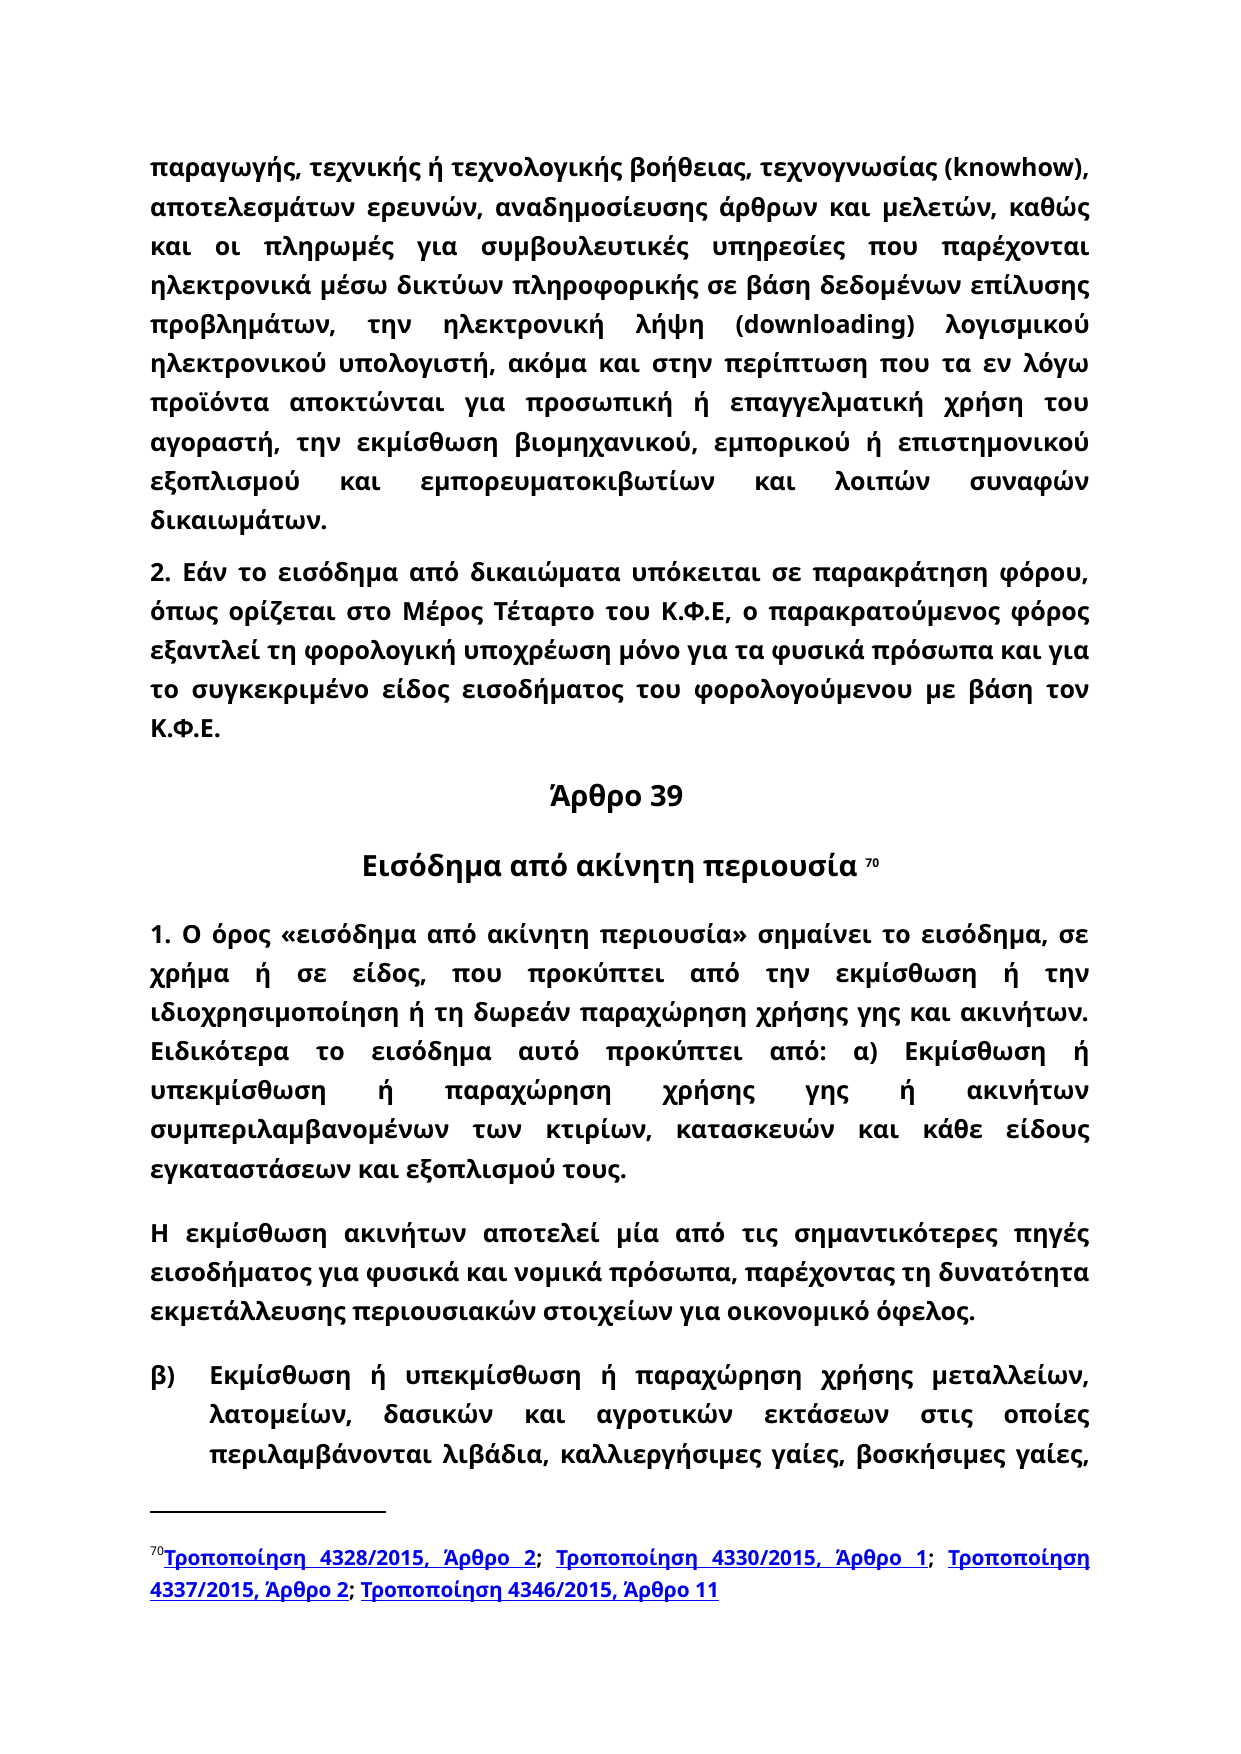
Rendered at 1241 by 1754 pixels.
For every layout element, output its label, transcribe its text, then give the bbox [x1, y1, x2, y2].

subtitle Άρθρο 39 [150, 775, 1090, 815]
list β) Εκμίσθωση ή υπεκμίσθωση ή παραχώρηση χρήσης μεταλλείων, λατομείων, δασικών και αγροτικών εκτάσεων στις οποίες περιλαμβάνονται λιβάδια, καλλιεργήσιμες γαίες, βοσκήσιμες γαίες, [150, 1358, 1090, 1470]
text Τροποποίηση 4328/2015, Άρθρο 2; Τροποποίηση 4330/2015, Άρθρο 1; Τροποποίηση 4337/2015, Άρθρο 2; Τροποποίηση 4346/2015, Άρθρο 11 [150, 1543, 1090, 1604]
subtitle Εισόδημα από ακίνητη περιουσία [150, 846, 1090, 885]
text 1. Ο όρος «εισόδημα από ακίνητη περιουσία» σημαίνει το εισόδημα, σε χρήμα ή σε είδος, που προκύπτει από την εκμίσθωση ή την ιδιοχρησιμοποίηση ή τη δωρεάν παραχώρηση χρήσης γης και ακινήτων. Ειδικότερα το εισόδημα αυτό προκύπτει από: α) Εκμίσθωση ή υπεκμίσθωση ή παραχώρηση χρήσης γης ή ακινήτων συμπεριλαμβανομένων των κτιρίων, κατασκευών και κάθε είδους εγκαταστάσεων και εξοπλισμού τους. [150, 916, 1090, 1185]
text 2. Εάν το εισόδημα από δικαιώματα υπόκειται σε παρακράτηση φόρου, όπως ορίζεται στο Μέρος Τέταρτο του Κ.Φ.Ε, ο παρακρατούμενος φόρος εξαντλεί τη φορολογική υποχρέωση μόνο για τα φυσικά πρόσωπα και για το συγκεκριμένο είδος εισοδήματος του φορολογούμενου με βάση τον Κ.Φ.Ε. [150, 554, 1090, 745]
text παραγωγής, τεχνικής ή τεχνολογικής βοήθειας, τεχνογνωσίας (knowhow), αποτελεσμάτων ερευνών, αναδημοσίευσης άρθρων και μελετών, καθώς και οι πληρωμές για συμβουλευτικές υπηρεσίες που παρέχονται ηλεκτρονικά μέσω δικτύων πληροφορικής σε βάση δεδομένων επίλυσης προβλημάτων, την ηλεκτρονική λήψη (downloading) λογισμικού ηλεκτρονικού υπολογιστή, ακόμα και στην περίπτωση που τα εν λόγω προϊόντα αποκτώνται για προσωπική ή επαγγελματική χρήση του αγοραστή, την εκμίσθωση βιομηχανικού, εμπορικού ή επιστημονικού εξοπλισμού και εμπορευματοκιβωτίων και λοιπών συναφών δικαιωμάτων. [150, 150, 1090, 537]
text Η εκμίσθωση ακινήτων αποτελεί μία από τις σημαντικότερες πηγές εισοδήματος για φυσικά και νομικά πρόσωπα, παρέχοντας τη δυνατότητα εκμετάλλευσης περιουσιακών στοιχείων για οικονομικό όφελος. [150, 1215, 1090, 1328]
